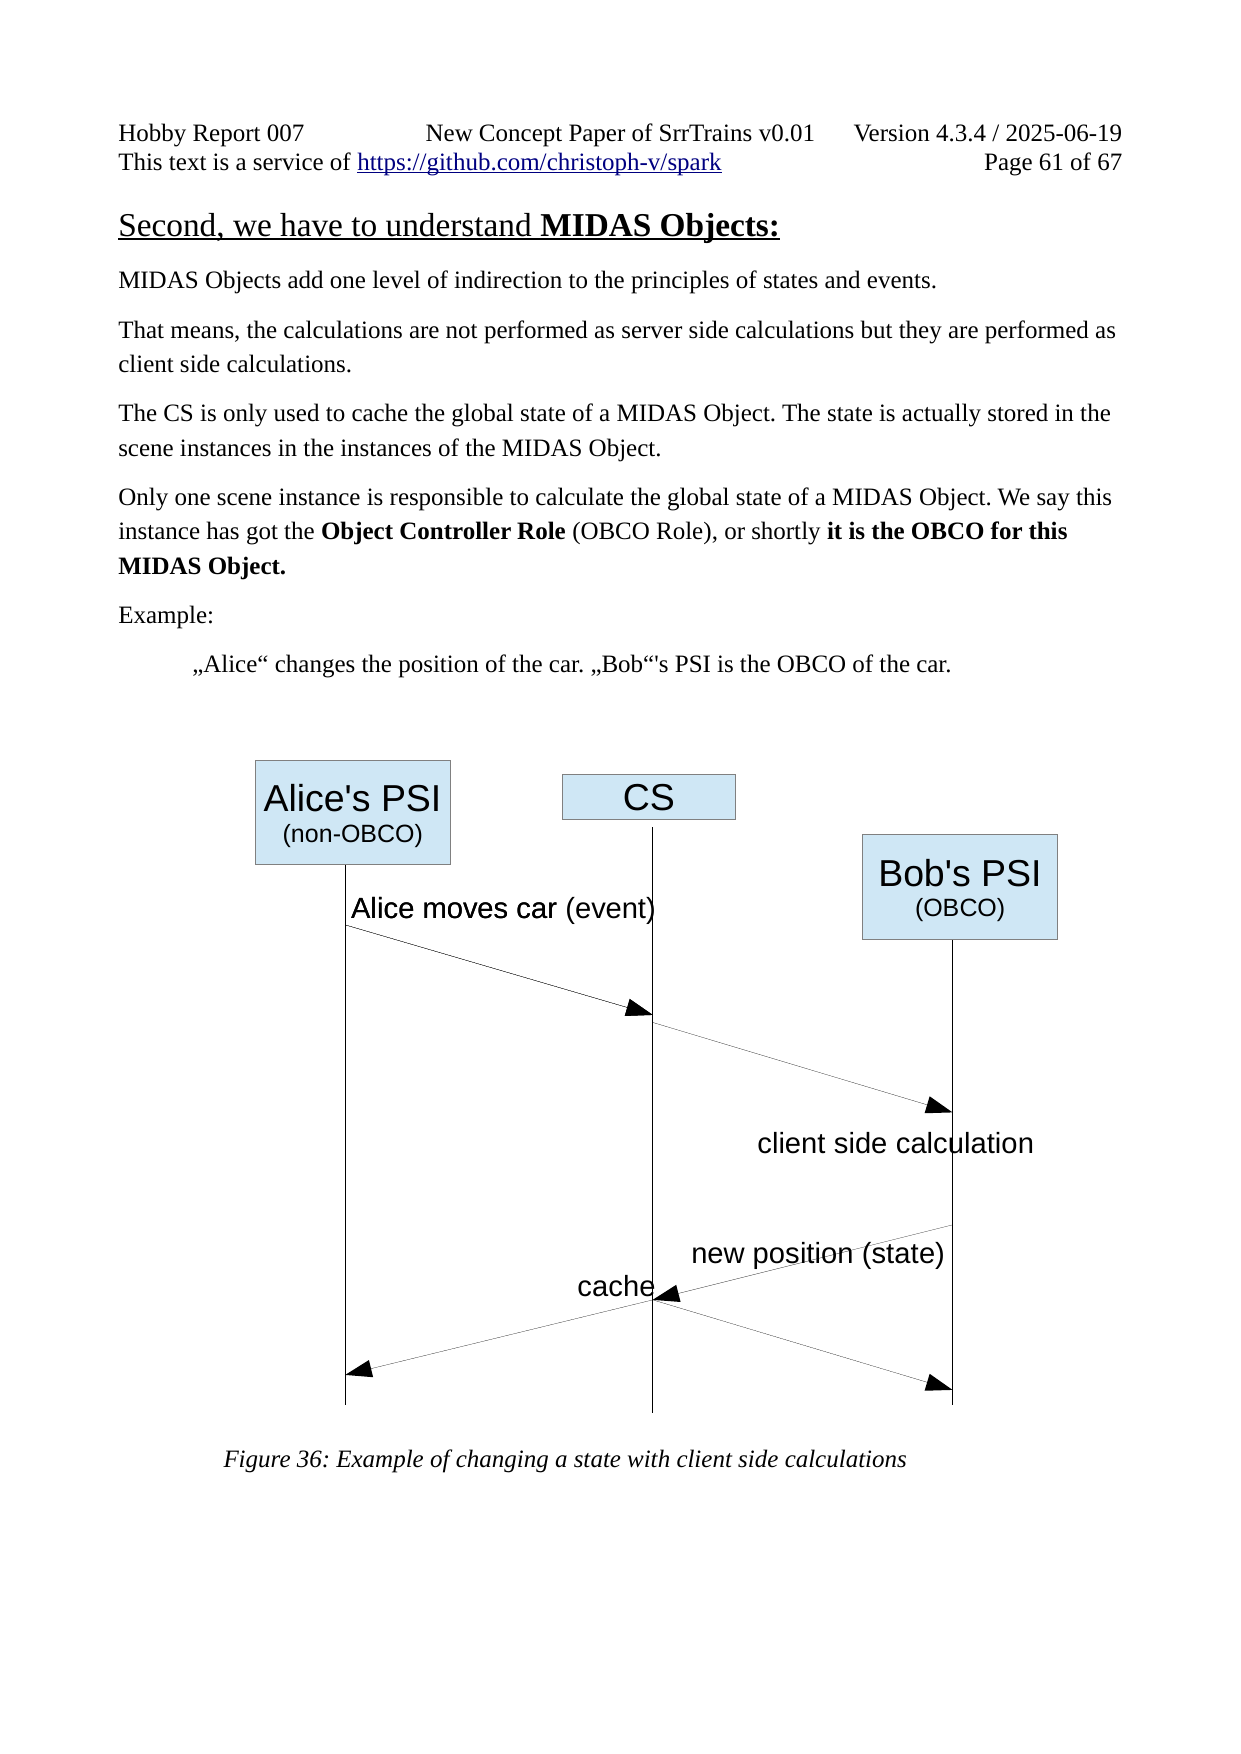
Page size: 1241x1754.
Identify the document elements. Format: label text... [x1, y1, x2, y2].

text Second, we have to understand MIDAS Objects: [118, 205, 1122, 243]
text Figure 36: Example of changing a state with client side calculations [223, 784, 1092, 1472]
text „Alice“ changes the position of the car. „Bob“'s PSI is the OBCO of the car. [192, 649, 1122, 678]
text Only one scene instance is responsible to calculate the global state of a MIDAS Object. We say this instance has got the Object Controller Role (OBCO Role), or shortly it is the OBCO for this MIDAS Object. [118, 482, 1122, 579]
text The CS is only used to cache the global state of a MIDAS Object. The state is actually stored in the scene instances in the instances of the MIDAS Object. [118, 398, 1122, 461]
text Example: [118, 600, 1122, 628]
text That means, the calculations are not performed as server side calculations but they are performed as client side calculations. [118, 315, 1122, 378]
text MIDAS Objects add one level of indirection to the principles of states and events. [118, 266, 1122, 294]
